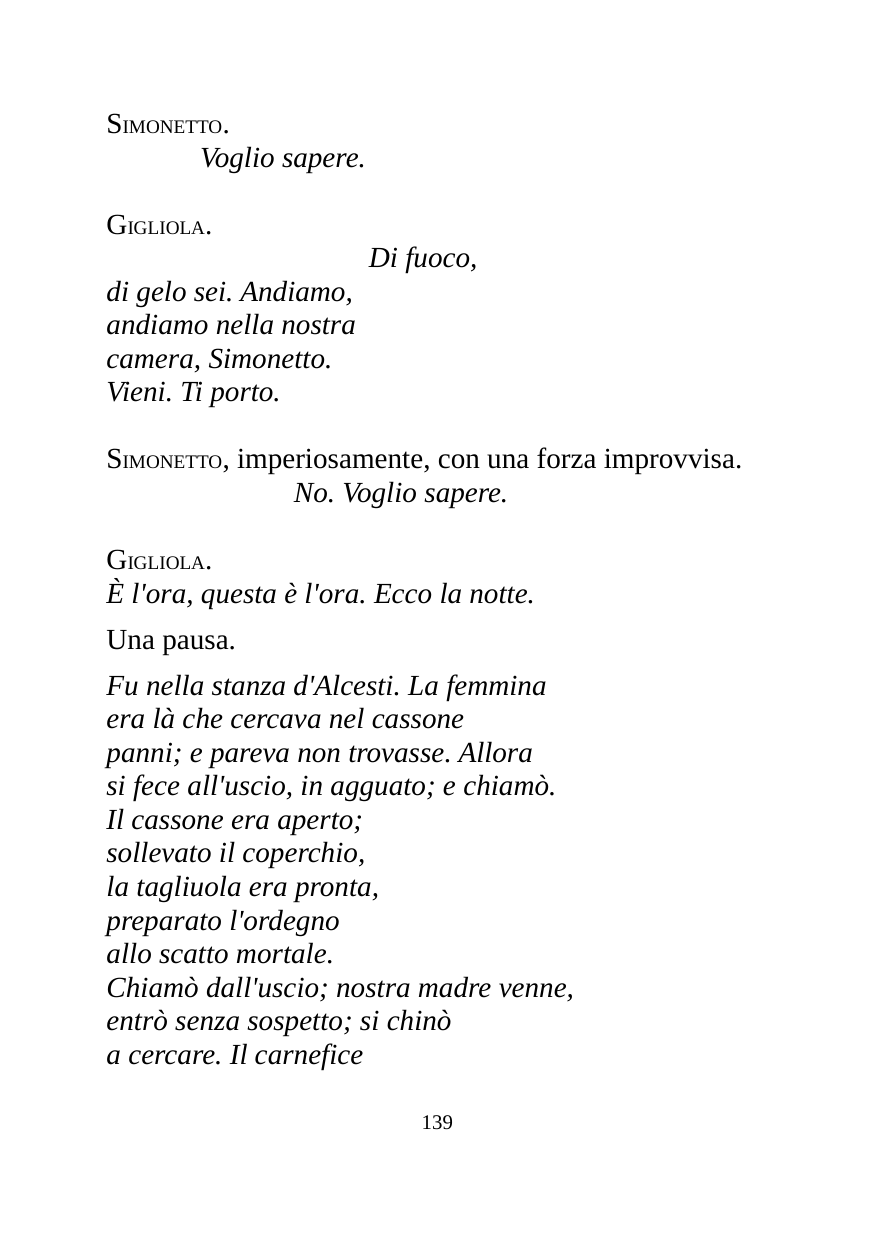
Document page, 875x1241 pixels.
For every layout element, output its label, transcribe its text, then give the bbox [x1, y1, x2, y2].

text È l'ora, questa è l'ora. Ecco la notte. [106, 576, 768, 609]
text Vieni. Ti porto. [106, 374, 768, 408]
text Simonetto. [106, 106, 768, 140]
text era là che cercava nel cassone [106, 701, 768, 735]
text sollevato il coperchio, [106, 836, 768, 869]
text Una pausa. [106, 622, 768, 655]
text Gigliola. [106, 207, 768, 240]
text preparato l'ordegno [106, 903, 768, 936]
text si fece all'uscio, in agguato; e chiamò. [106, 768, 768, 802]
text a cercare. Il carnefice [106, 1037, 768, 1070]
text andiamo nella nostra [106, 307, 768, 341]
text la tagliuola era pronta, [106, 869, 768, 903]
text di gelo sei. Andiamo, [106, 274, 768, 307]
text Voglio sapere. [200, 140, 768, 173]
text Di fuoco, [369, 240, 768, 274]
text Fu nella stanza d'Alcesti. La femmina [106, 668, 768, 701]
text No. Voglio sapere. [294, 475, 768, 509]
text Gigliola. [106, 542, 768, 576]
text allo scatto mortale. [106, 936, 768, 970]
text Il cassone era aperto; [106, 802, 768, 836]
text camera, Simonetto. [106, 341, 768, 374]
text entrò senza sospetto; si chinò [106, 1003, 768, 1037]
text Simonetto, imperiosamente, con una forza improvvisa. [106, 442, 768, 475]
text Chiamò dall'uscio; nostra madre venne, [106, 970, 768, 1003]
text panni; e pareva non trovasse. Allora [106, 735, 768, 768]
